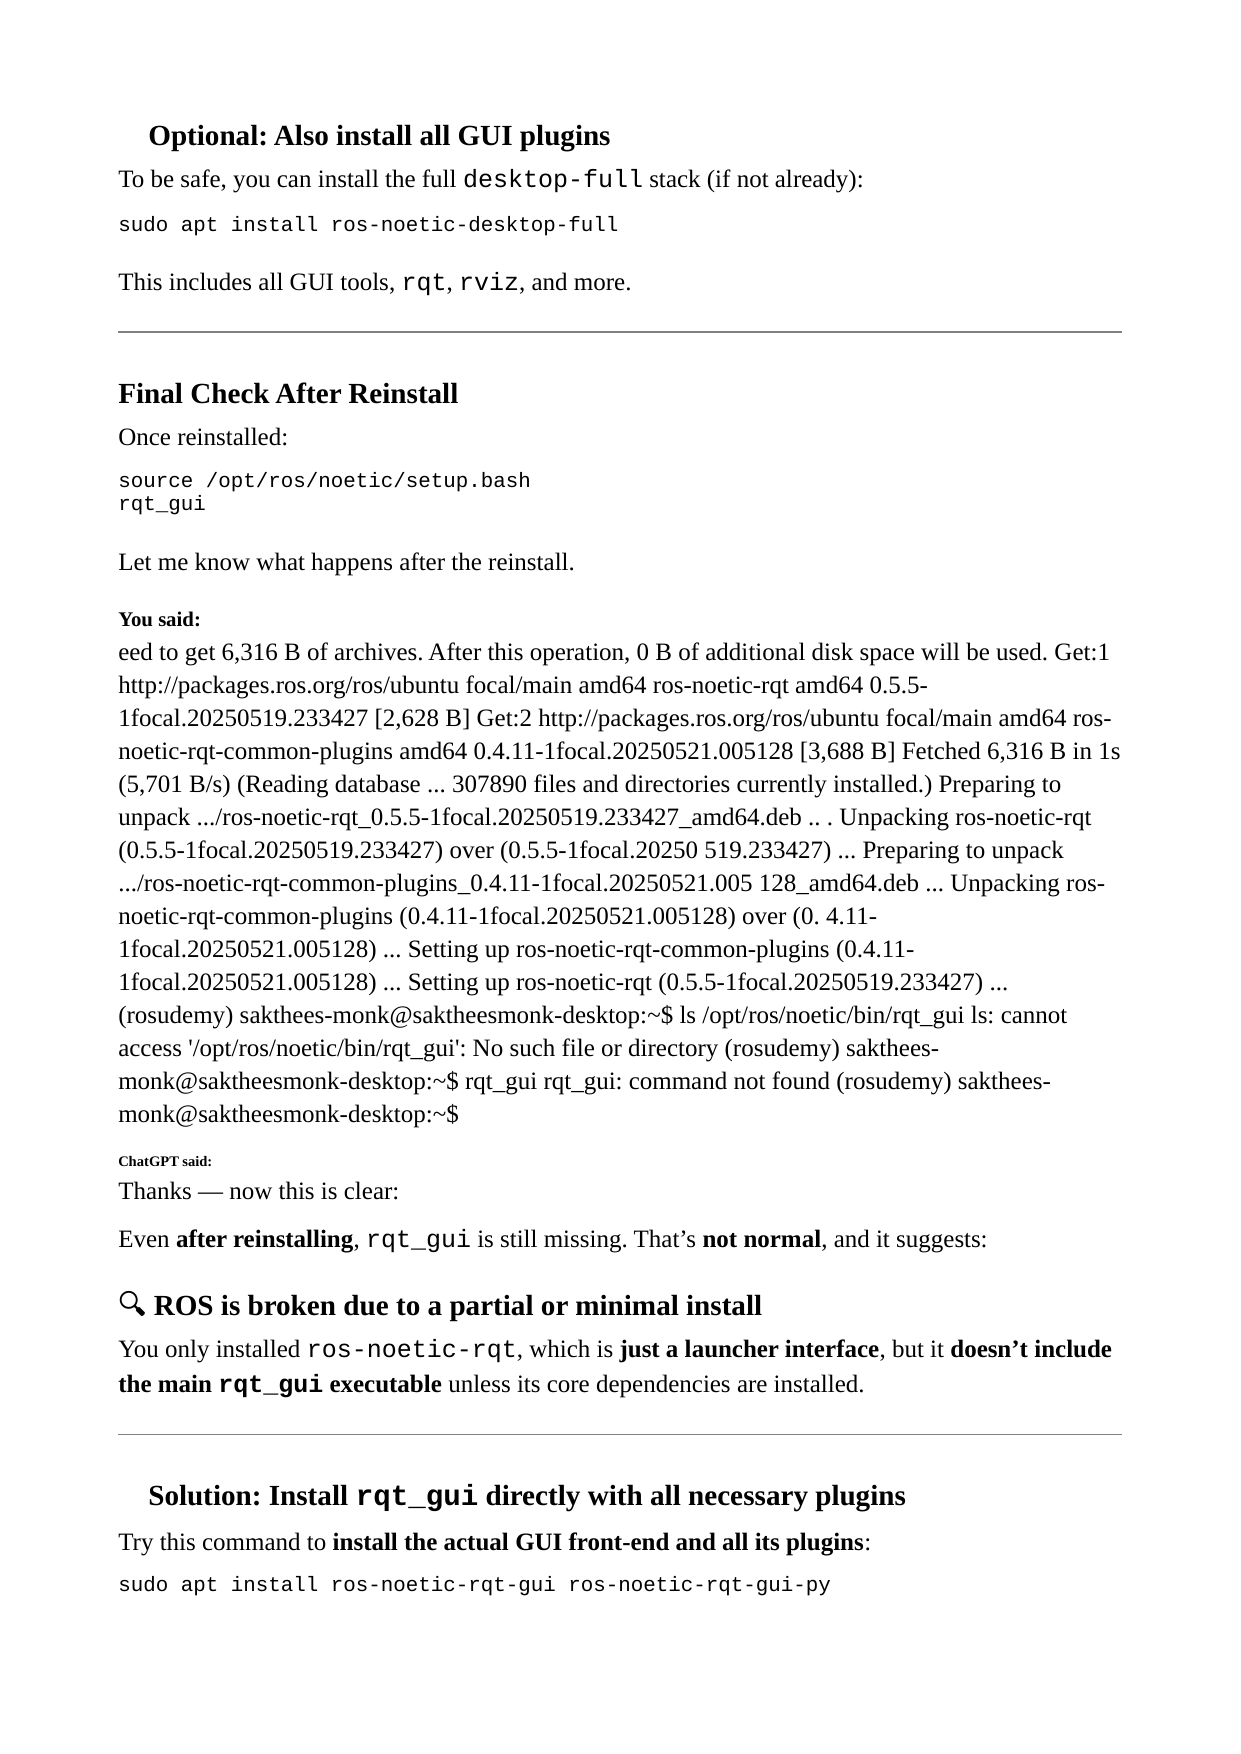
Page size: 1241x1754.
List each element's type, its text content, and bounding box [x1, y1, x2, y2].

text sudo apt install ros-noetic-rqt-gui ros-noetic-rqt-gui-py [118, 1574, 1122, 1598]
subtitle Final Check After Reinstall [118, 376, 1122, 410]
text Even after reinstalling, rqt_gui is still missing. That’s not normal, and it suggests: [118, 1224, 1122, 1254]
subtitle You said: [118, 607, 1122, 631]
subtitle ✅ Solution: Install rqt_gui directly with all necessary plugins [118, 1478, 1122, 1514]
subtitle 🔍 ROS is broken due to a partial or minimal install [118, 1288, 1122, 1322]
text Let me know what happens after the reinstall. [118, 547, 1122, 575]
text Once reinstalled: [118, 422, 1122, 451]
subtitle ChatGPT said: [118, 1153, 1122, 1170]
text You only installed ros-noetic-rqt, which is just a launcher interface, but it doesn’t include the main rqt_gui executable unless its core dependencies are installed. [118, 1334, 1122, 1400]
text rqt_gui [118, 493, 1122, 517]
text sudo apt install ros-noetic-desktop-full [118, 214, 1122, 238]
text Thanks — now this is clear: [118, 1176, 1122, 1205]
text eed to get 6,316 B of archives. After this operation, 0 B of additional disk space will be used. Get:1 http://packages.ros.org/ros/ubuntu focal/main amd64 ros-noetic-rqt amd64 0.5.5-1focal.20250519.233427 [2,628 B] Get:2 http://packages.ros.org/ros/ubuntu focal/main amd64 ros-noetic-rqt-common-plugins amd64 0.4.11-1focal.20250521.005128 [3,688 B] Fetched 6,316 B in 1s (5,701 B/s) (Reading database ... 307890 files and directories currently installed.) Preparing to unpack .../ros-noetic-rqt_0.5.5-1focal.20250519.233427_amd64.deb .. . Unpacking ros-noetic-rqt (0.5.5-1focal.20250519.233427) over (0.5.5-1focal.20250 519.233427) ... Preparing to unpack .../ros-noetic-rqt-common-plugins_0.4.11-1focal.20250521.005 128_amd64.deb ... Unpacking ros-noetic-rqt-common-plugins (0.4.11-1focal.20250521.005128) over (0. 4.11-1focal.20250521.005128) ... Setting up ros-noetic-rqt-common-plugins (0.4.11-1focal.20250521.005128) ... Setting up ros-noetic-rqt (0.5.5-1focal.20250519.233427) ... (rosudemy) sakthees-monk@saktheesmonk-desktop:~$ ls /opt/ros/noetic/bin/rqt_gui ls: cannot access '/opt/ros/noetic/bin/rqt_gui': No such file or directory (rosudemy) sakthees-monk@saktheesmonk-desktop:~$ rqt_gui rqt_gui: command not found (rosudemy) sakthees-monk@saktheesmonk-desktop:~$ [118, 637, 1122, 1128]
text Try this command to install the actual GUI front-end and all its plugins: [118, 1527, 1122, 1556]
subtitle 🧠 Optional: Also install all GUI plugins [118, 118, 1122, 152]
text This includes all GUI tools, rqt, rviz, and more. [118, 267, 1122, 298]
text source /opt/ros/noetic/setup.bash [118, 470, 1122, 493]
text To be safe, you can install the full desktop-full stack (if not already): [118, 164, 1122, 195]
